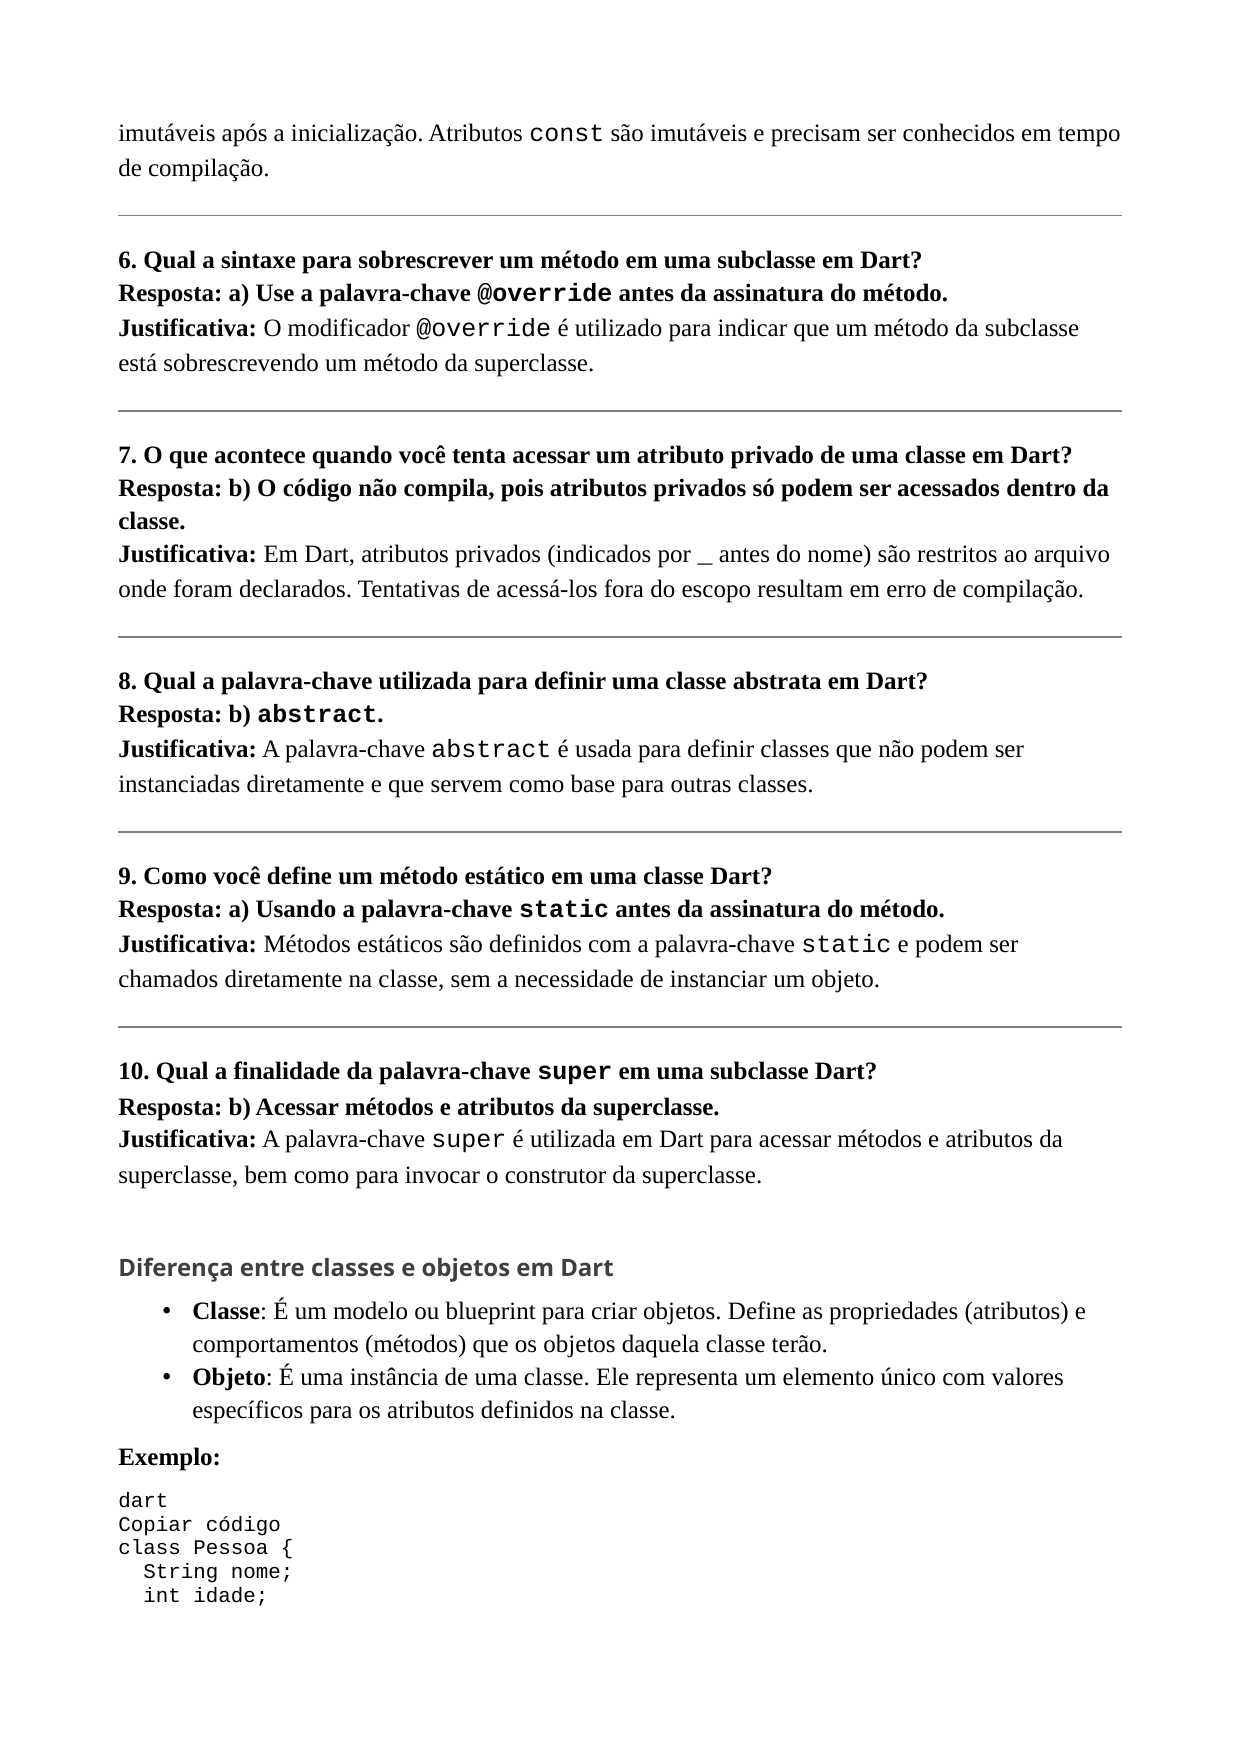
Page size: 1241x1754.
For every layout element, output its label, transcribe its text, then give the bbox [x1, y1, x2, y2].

subtitle Diferença entre classes e objetos em Dart [118, 1251, 1122, 1283]
text int idade; [118, 1584, 1122, 1608]
text Copiar código [118, 1514, 1122, 1537]
text 9. Como você define um método estático em uma classe Dart? Resposta: a) Usando a palavra-chave static antes da assinatura do método. Justificativa: Métodos estáticos são definidos com a palavra-chave static e podem ser chamados diretamente na classe, sem a necessidade de instanciar um objeto. [118, 861, 1122, 993]
text class Pessoa { [118, 1537, 1122, 1561]
text 6. Qual a sintaxe para sobrescrever um método em uma subclasse em Dart? Resposta: a) Use a palavra-chave @override antes da assinatura do método. Justificativa: O modificador @override é utilizado para indicar que um método da subclasse está sobrescrevendo um método da superclasse. [118, 245, 1122, 377]
text 7. O que acontece quando você tenta acessar um atributo privado de uma classe em Dart? Resposta: b) O código não compila, pois atributos privados só podem ser acessados dentro da classe. Justificativa: Em Dart, atributos privados (indicados por _ antes do nome) são restritos ao arquivo onde foram declarados. Tentativas de acessá-los fora do escopo resultam em erro de compilação. [118, 440, 1122, 603]
list Classe: É um modelo ou blueprint para criar objetos. Define as propriedades (atributos) e comportamentos (métodos) que os objetos daquela classe terão. [162, 1296, 1122, 1357]
text imutáveis após a inicialização. Atributos const são imutáveis e precisam ser conhecidos em tempo de compilação. [118, 118, 1122, 182]
text Exemplo: [118, 1442, 1122, 1471]
list Objeto: É uma instância de uma classe. Ele representa um elemento único com valores específicos para os atributos definidos na classe. [162, 1362, 1122, 1423]
text 8. Qual a palavra-chave utilizada para definir uma classe abstrata em Dart? Resposta: b) abstract. Justificativa: A palavra-chave abstract é usada para definir classes que não podem ser instanciadas diretamente e que servem como base para outras classes. [118, 666, 1122, 798]
text String nome; [118, 1561, 1122, 1584]
text 10. Qual a finalidade da palavra-chave super em uma subclasse Dart? Resposta: b) Acessar métodos e atributos da superclasse. Justificativa: A palavra-chave super é utilizada em Dart para acessar métodos e atributos da superclasse, bem como para invocar o construtor da superclasse. [118, 1056, 1122, 1188]
text dart [118, 1490, 1122, 1514]
